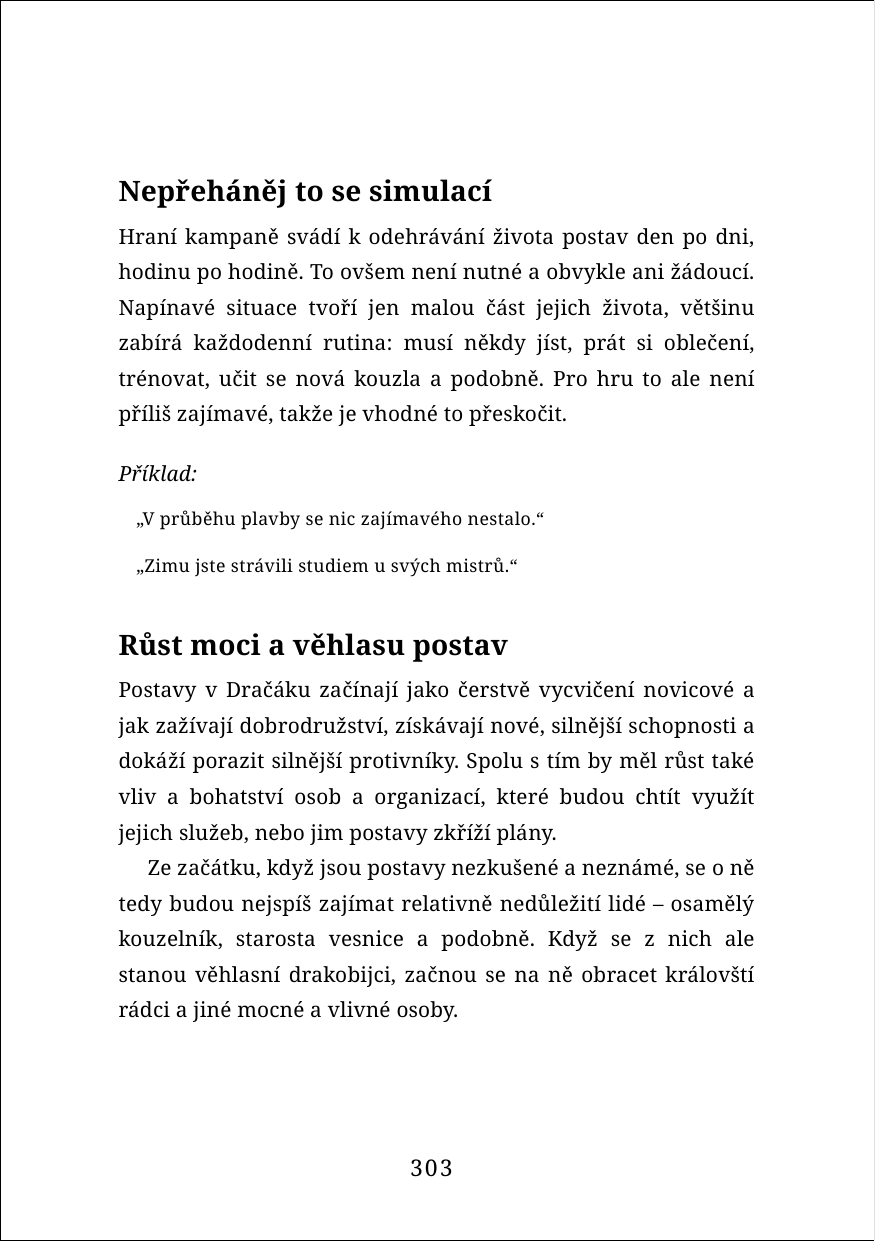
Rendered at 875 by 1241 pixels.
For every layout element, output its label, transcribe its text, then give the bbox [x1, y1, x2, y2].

text „V průběhu plavby se nic zajímavého nestalo.“ [136, 506, 756, 530]
subtitle Růst moci a věhlasu postav [118, 625, 756, 664]
subtitle Nepřeháněj to se simulací [118, 172, 756, 210]
text Postavy v Dračáku začínají jako čerstvě vycvičení novicové a jak zažívají dobrodružství, získávají nové, silnější schopnosti a dokáží porazit silnější protivníky. Spolu s tím by měl růst také vliv a bohatství osob a organizací, které budou chtít využít jejich služeb, nebo jim postavy zkříží plány. Ze začátku, když jsou postavy nezkušené a neznámé, se o ně tedy budou nejspíš zajímat relativně nedůležití lidé – osamělý kouzelník, starosta vesnice a podobně. Když se z nich ale stanou věhlasní drakobijci, začnou se na ně obracet královští rádci a jiné mocné a vlivné osoby. [118, 676, 756, 1024]
text Příklad: [118, 459, 756, 487]
text „Zimu jste strávili studiem u svých mistrů.“ [136, 554, 756, 578]
text Hraní kampaně svádí k odehrávání života postav den po dni, hodinu po hodině. To ovšem není nutné a obvykle ani žádoucí. Napínavé situace tvoří jen malou část jejich života, většinu zabírá každodenní rutina: musí někdy jíst, prát si oblečení, trénovat, učit se nová kouzla a podobně. Pro hru to ale není příliš zajímavé, takže je vhodné to přeskočit. [118, 222, 756, 428]
